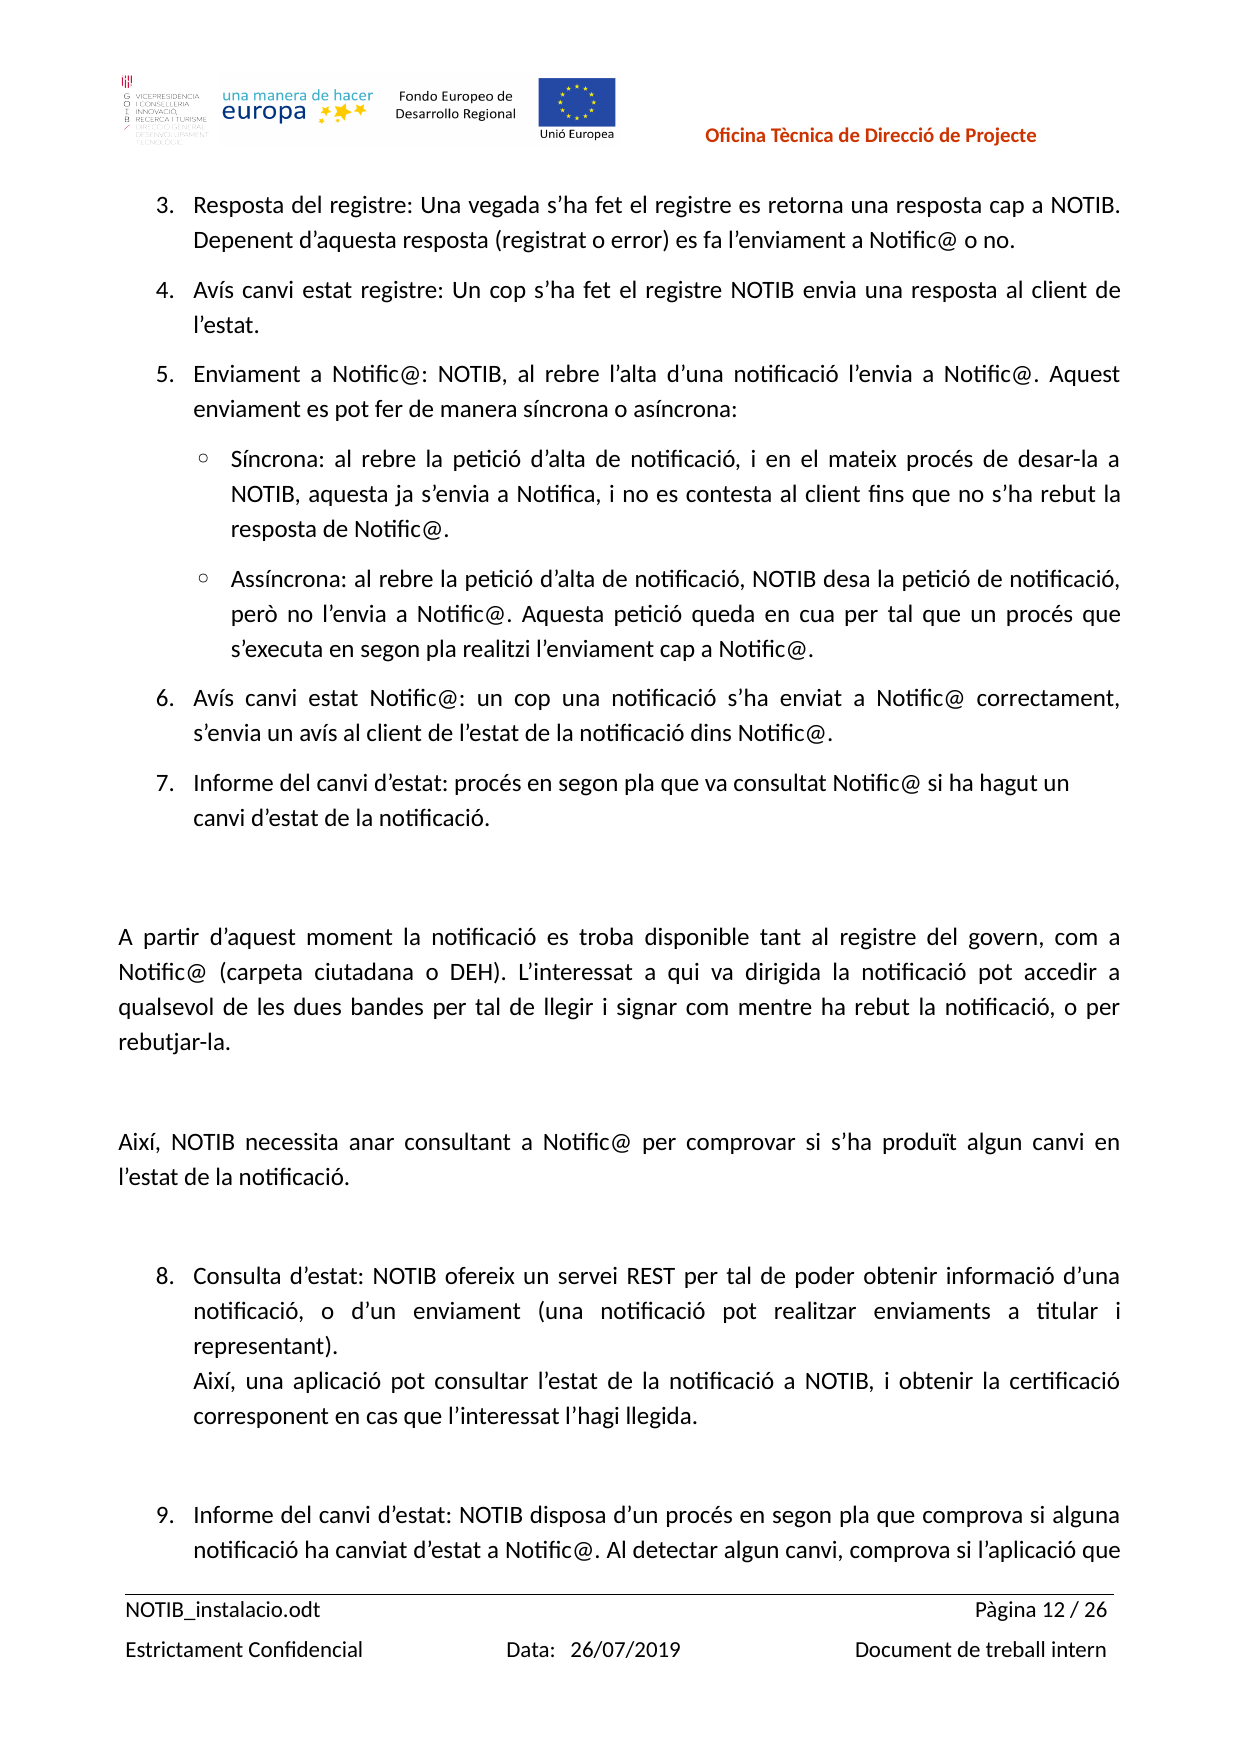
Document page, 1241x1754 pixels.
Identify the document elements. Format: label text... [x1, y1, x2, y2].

list Avís canvi estat registre: Un cop s’ha fet el registre NOTIB envia una resposta al client de l’estat. [156, 274, 1122, 339]
list Avís canvi estat Notific@: un cop una notificació s’ha enviat a Notific@ correctament, s’envia un avís al client de l’estat de la notificació dins Notific@. [156, 682, 1122, 748]
picture [219, 73, 621, 147]
list Enviament a Notific@: NOTIB, al rebre l’alta d’una notificació l’envia a Notific@. Aquest enviament es pot fer de manera síncrona o asíncrona: [156, 359, 1122, 424]
list Informe del canvi d’estat: procés en segon pla que va consultat Notific@ si ha hagut un canvi d’estat de la notificació. [156, 767, 1122, 867]
text A partir d’aquest moment la notificació es troba disponible tant al registre del govern, com a Notific@ (carpeta ciutadana o DEH). L’interessat a qui va dirigida la notificació pot accedir a qualsevol de les dues bandes per tal de llegir i signar com mentre ha rebut la notificació, o per rebutjar-la. [118, 887, 1122, 1057]
list Síncrona: al rebre la petició d’alta de notificació, i en el mateix procés de desar-la a NOTIB, aquesta ja s’envia a Notifica, i no es contesta al client fins que no s’ha rebut la resposta de Notific@. [193, 443, 1122, 544]
picture [118, 73, 213, 147]
list Informe del canvi d’estat: NOTIB disposa d’un procés en segon pla que comprova si alguna notificació ha canviat d’estat a Notific@. Al detectar algun canvi, comprova si l’aplicació que [156, 1499, 1122, 1564]
list Consulta d’estat: NOTIB ofereix un servei REST per tal de poder obtenir informació d’una notificació, o d’un enviament (una notificació pot realitzar enviaments a titular i representant). Així, una aplicació pot consultar l’estat de la notificació a NOTIB, i obtenir la certificació corresponent en cas que l’interessat l’hagi llegida. [156, 1260, 1122, 1430]
text Així, NOTIB necessita anar consultant a Notific@ per comprovar si s’ha produït algun canvi en l’estat de la notificació. [118, 1126, 1122, 1191]
list Assíncrona: al rebre la petició d’alta de notificació, NOTIB desa la petició de notificació, però no l’envia a Notific@. Aquesta petició queda en cua per tal que un procés que s’executa en segon pla realitzi l’enviament cap a Notific@. [193, 563, 1122, 663]
list Resposta del registre: Una vegada s’ha fet el registre es retorna una resposta cap a NOTIB. Depenent d’aquesta resposta (registrat o error) es fa l’enviament a Notific@ o no. [156, 189, 1122, 255]
